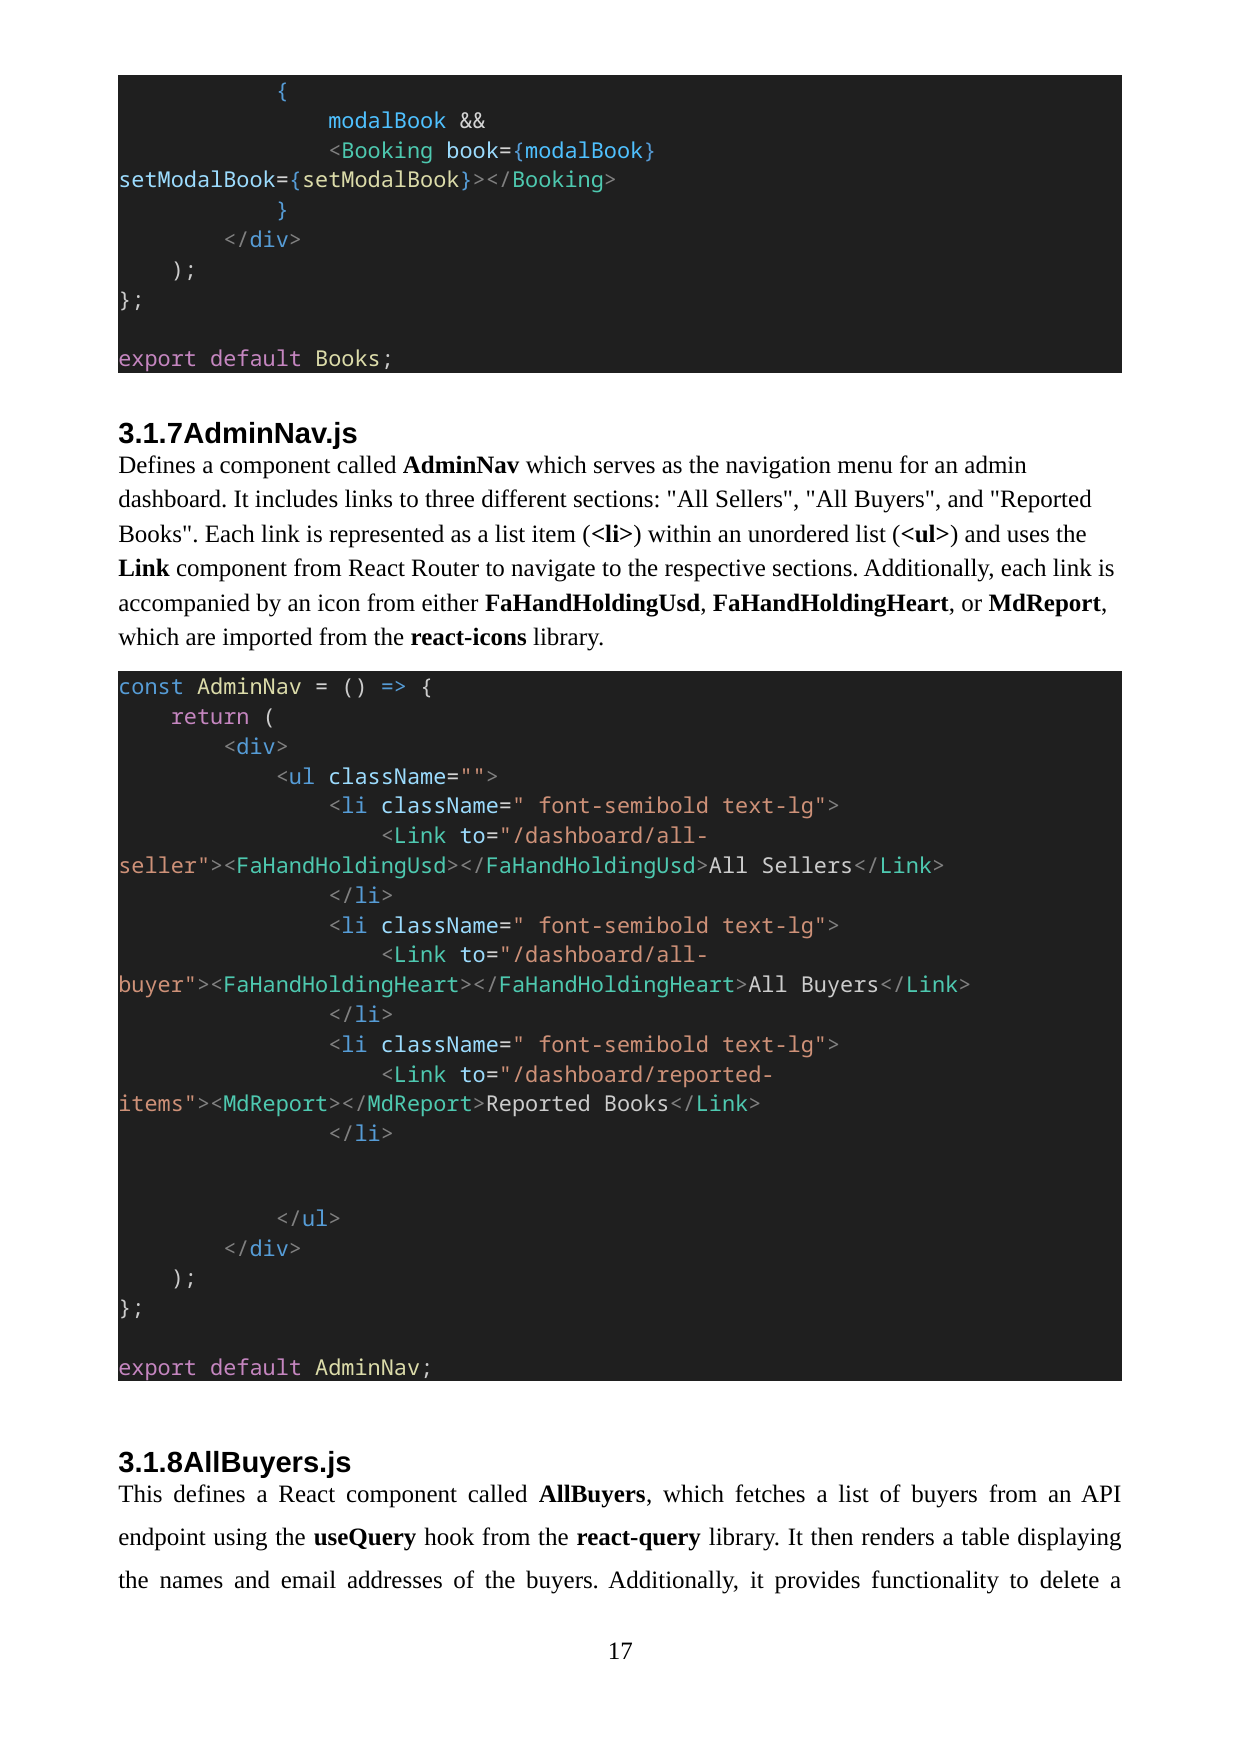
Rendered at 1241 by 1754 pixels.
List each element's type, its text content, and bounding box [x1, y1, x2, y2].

text { [118, 75, 1122, 105]
text export default AdminNav; [118, 1352, 1122, 1381]
text </li> [118, 880, 1122, 909]
text ); [118, 254, 1122, 283]
subtitle AdminNav.js [118, 416, 1122, 450]
text }; [118, 1292, 1122, 1322]
text <Link to="/dashboard/all-buyer"><FaHandHoldingHeart></FaHandHoldingHeart>All Buyers</Link> [118, 939, 1122, 999]
text return ( [118, 701, 1122, 731]
text </ul> [118, 1203, 1122, 1232]
text <ul className=""> [118, 761, 1122, 790]
text <Link to="/dashboard/all-seller"><FaHandHoldingUsd></FaHandHoldingUsd>All Sellers</Link> [118, 820, 1122, 880]
subtitle AllBuyers.js [118, 1445, 1122, 1479]
text </div> [118, 1232, 1122, 1262]
text <li className=" font-semibold text-lg"> [118, 790, 1122, 820]
text This defines a React component called AllBuyers, which fetches a list of buyers from an API endpoint using the useQuery hook from the react-query library. It then renders a table displaying the names and email addresses of the buyers. Additionally, it provides functionality to delete a [118, 1479, 1122, 1594]
text <Booking book={modalBook} setModalBook={setModalBook}></Booking> [118, 134, 1122, 194]
text </li> [118, 999, 1122, 1029]
text <Link to="/dashboard/reported-items"><MdReport></MdReport>Reported Books</Link> [118, 1058, 1122, 1118]
text }; [118, 283, 1122, 313]
text modalBook && [118, 105, 1122, 134]
text <li className=" font-semibold text-lg"> [118, 1029, 1122, 1058]
text Defines a component called AdminNav which serves as the navigation menu for an admin dashboard. It includes links to three different sections: "All Sellers", "All Buyers", and "Reported Books". Each link is represented as a list item (<li>) within an unordered list (<ul>) and uses the Link component from React Router to navigate to the respective sections. Additionally, each link is accompanied by an icon from either FaHandHoldingUsd, FaHandHoldingHeart, or MdReport, which are imported from the react-icons library. [118, 450, 1122, 651]
text </li> [118, 1118, 1122, 1148]
text <li className=" font-semibold text-lg"> [118, 909, 1122, 939]
text ); [118, 1262, 1122, 1292]
text </div> [118, 224, 1122, 254]
text const AdminNav = () => { [118, 671, 1122, 701]
text } [118, 194, 1122, 224]
text export default Books; [118, 343, 1122, 373]
text <div> [118, 731, 1122, 761]
